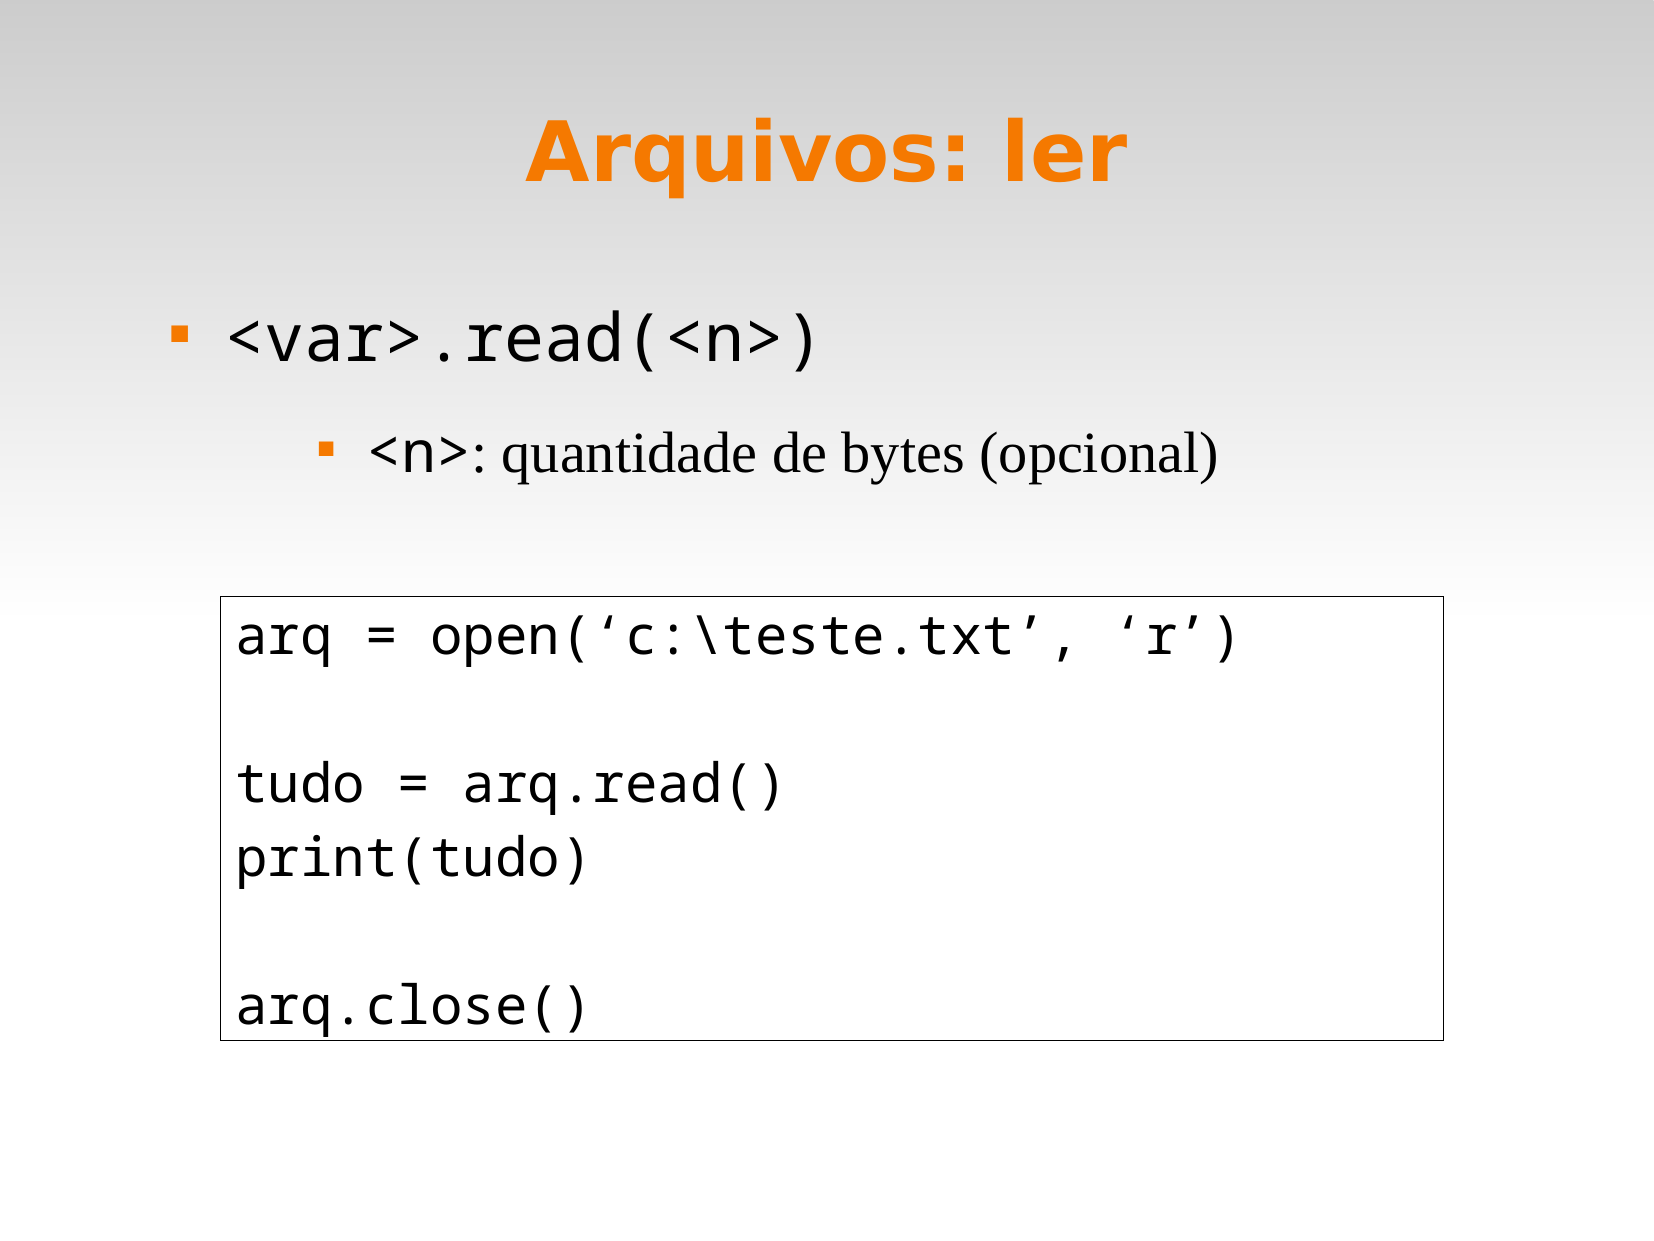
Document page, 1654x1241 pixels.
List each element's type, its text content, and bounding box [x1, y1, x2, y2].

list <var>.read(<n>) <n>: quantidade de bytes (opcional) [82, 290, 1571, 1189]
text_box arq = open(‘c:\teste.txt’, ‘r’) tudo = arq.read() print(tudo) arq.close() [220, 598, 1444, 1040]
title Arquivos: ler [82, 49, 1571, 257]
